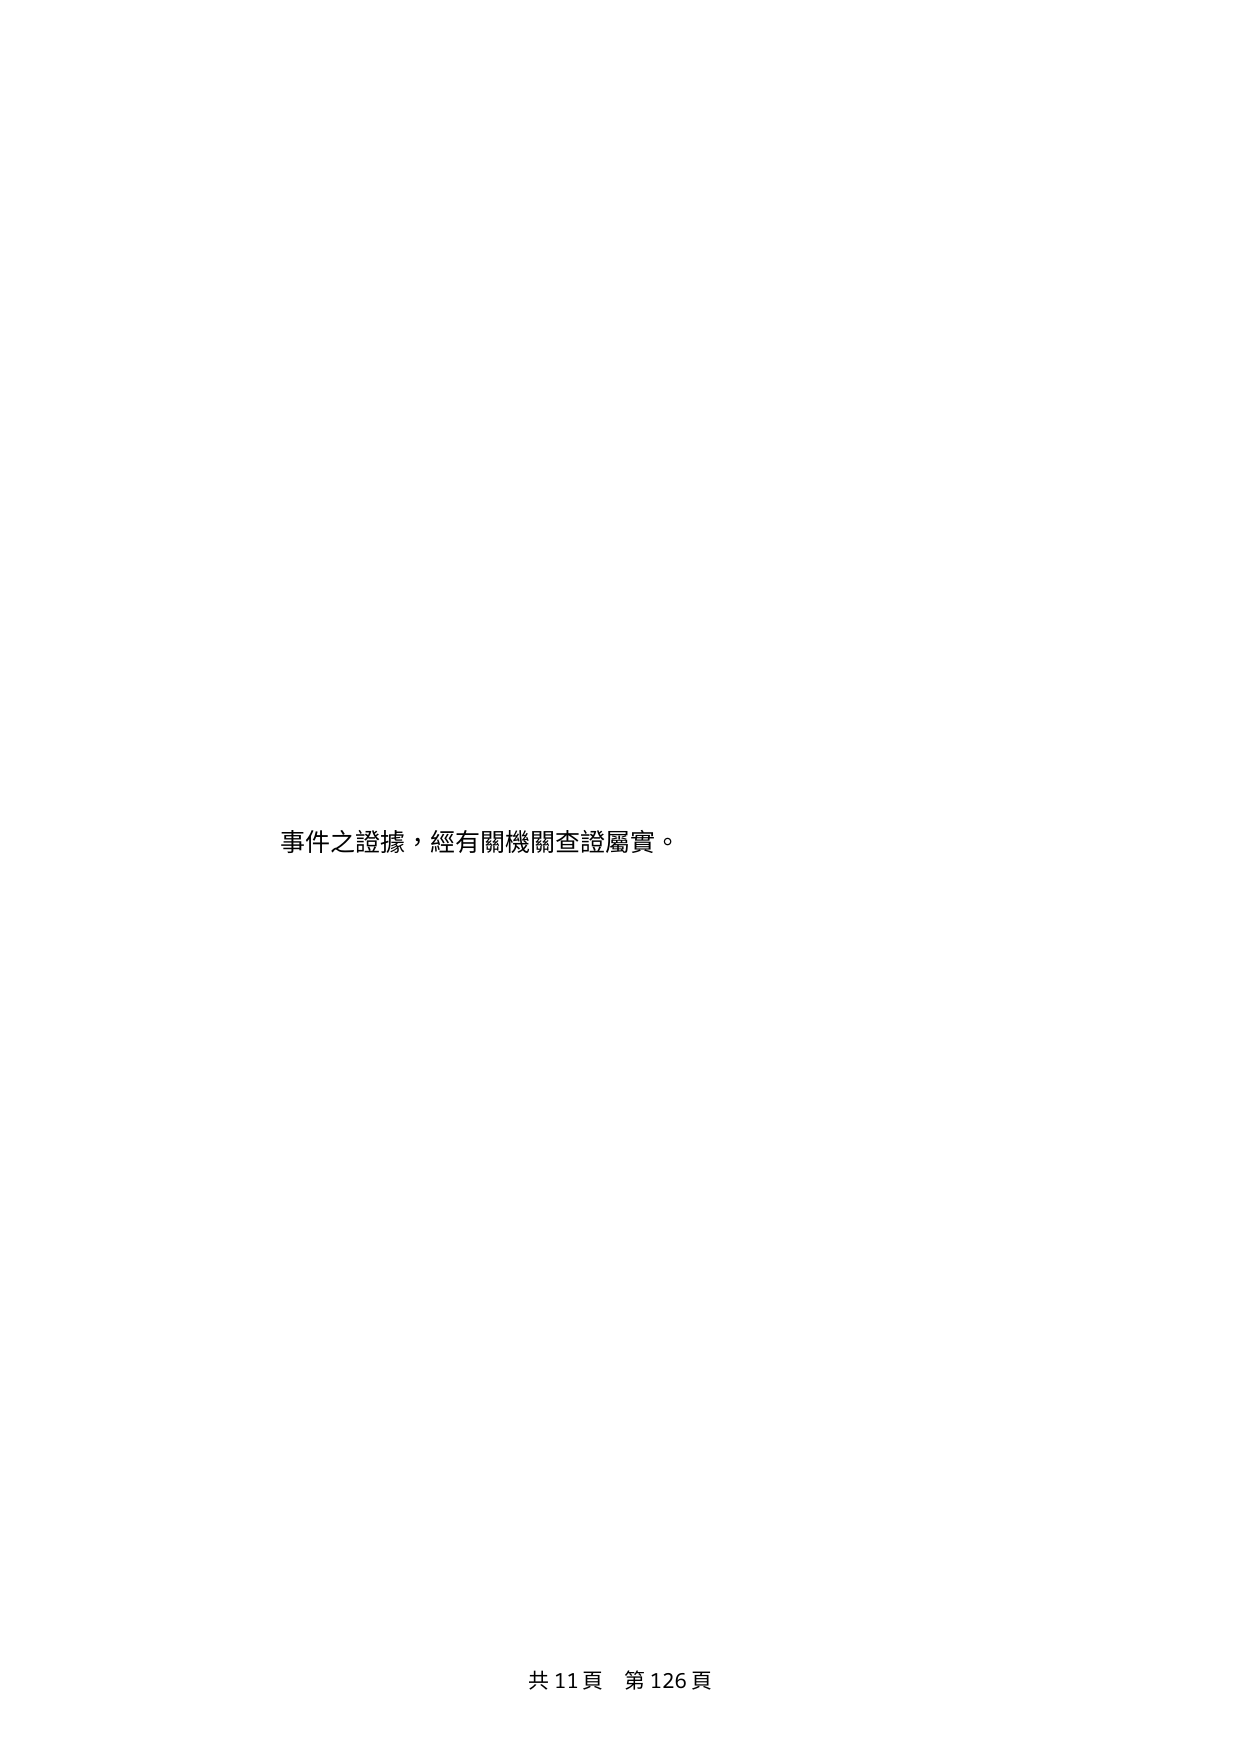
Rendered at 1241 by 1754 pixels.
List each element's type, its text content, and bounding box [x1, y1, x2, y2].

text 事件之證據，經有關機關查證屬實。 [229, 799, 1122, 862]
